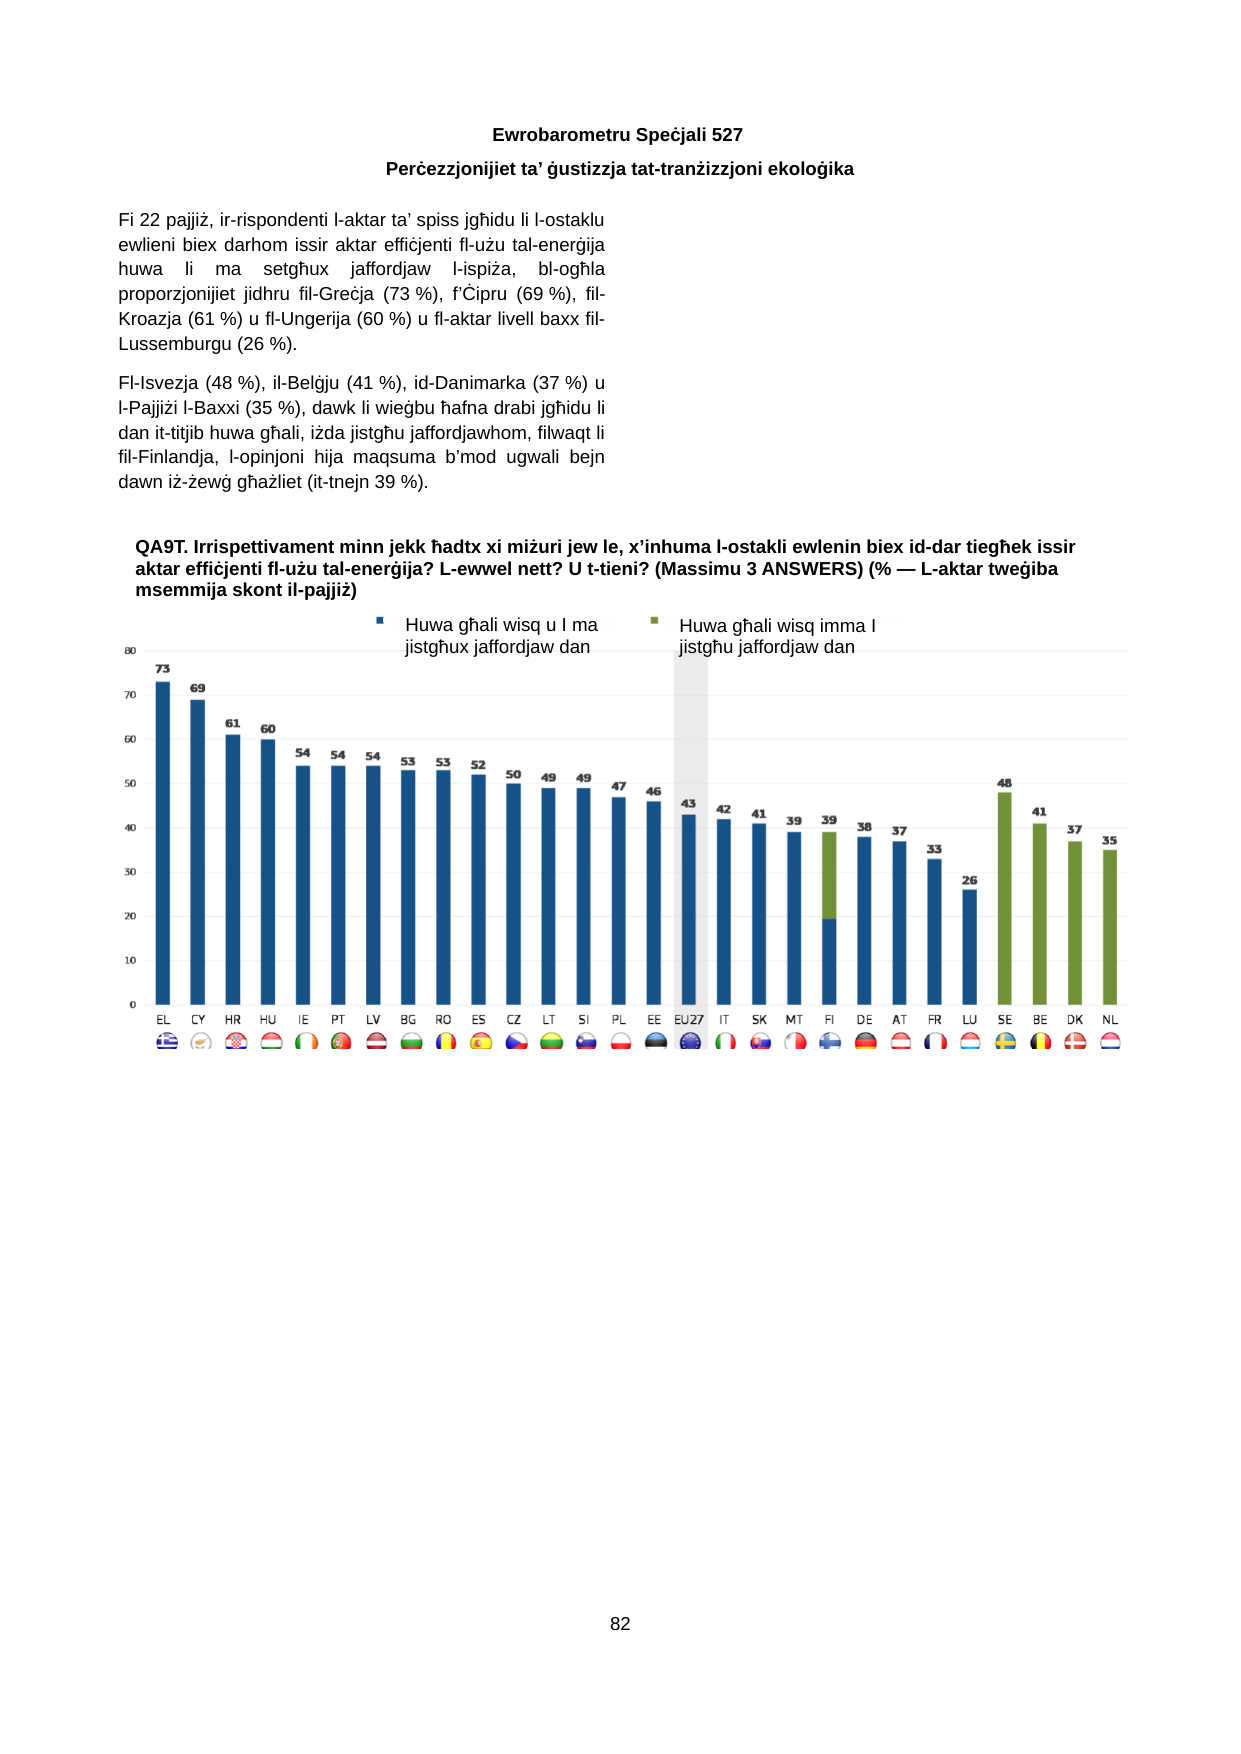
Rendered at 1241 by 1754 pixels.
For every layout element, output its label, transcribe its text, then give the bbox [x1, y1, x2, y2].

text Fi 22 pajjiż, ir-rispondenti l-aktar ta’ spiss jgħidu li l-ostaklu ewlieni biex darhom issir aktar effiċjenti fl-użu tal-enerġija huwa li ma setgħux jaffordjaw l-ispiża, bl-ogħla proporzjonijiet jidhru fil-Greċja (73 %), f’Ċipru (69 %), fil-Kroazja (61 %) u fl-Ungerija (60 %) u fl-aktar livell baxx fil-Lussemburgu (26 %). [118, 208, 605, 354]
text Fl-Isvezja (48 %), il-Belġju (41 %), id-Danimarka (37 %) u l-Pajjiżi l-Baxxi (35 %), dawk li wieġbu ħafna drabi jgħidu li dan it-titjib huwa għali, iżda jistgħu jaffordjawhom, filwaqt li fil-Finlandja, l-opinjoni hija maqsuma b’mod ugwali bejn dawn iż-żewġ għażliet (it-tnejn 39 %). [118, 372, 605, 493]
picture [118, 614, 1128, 1049]
